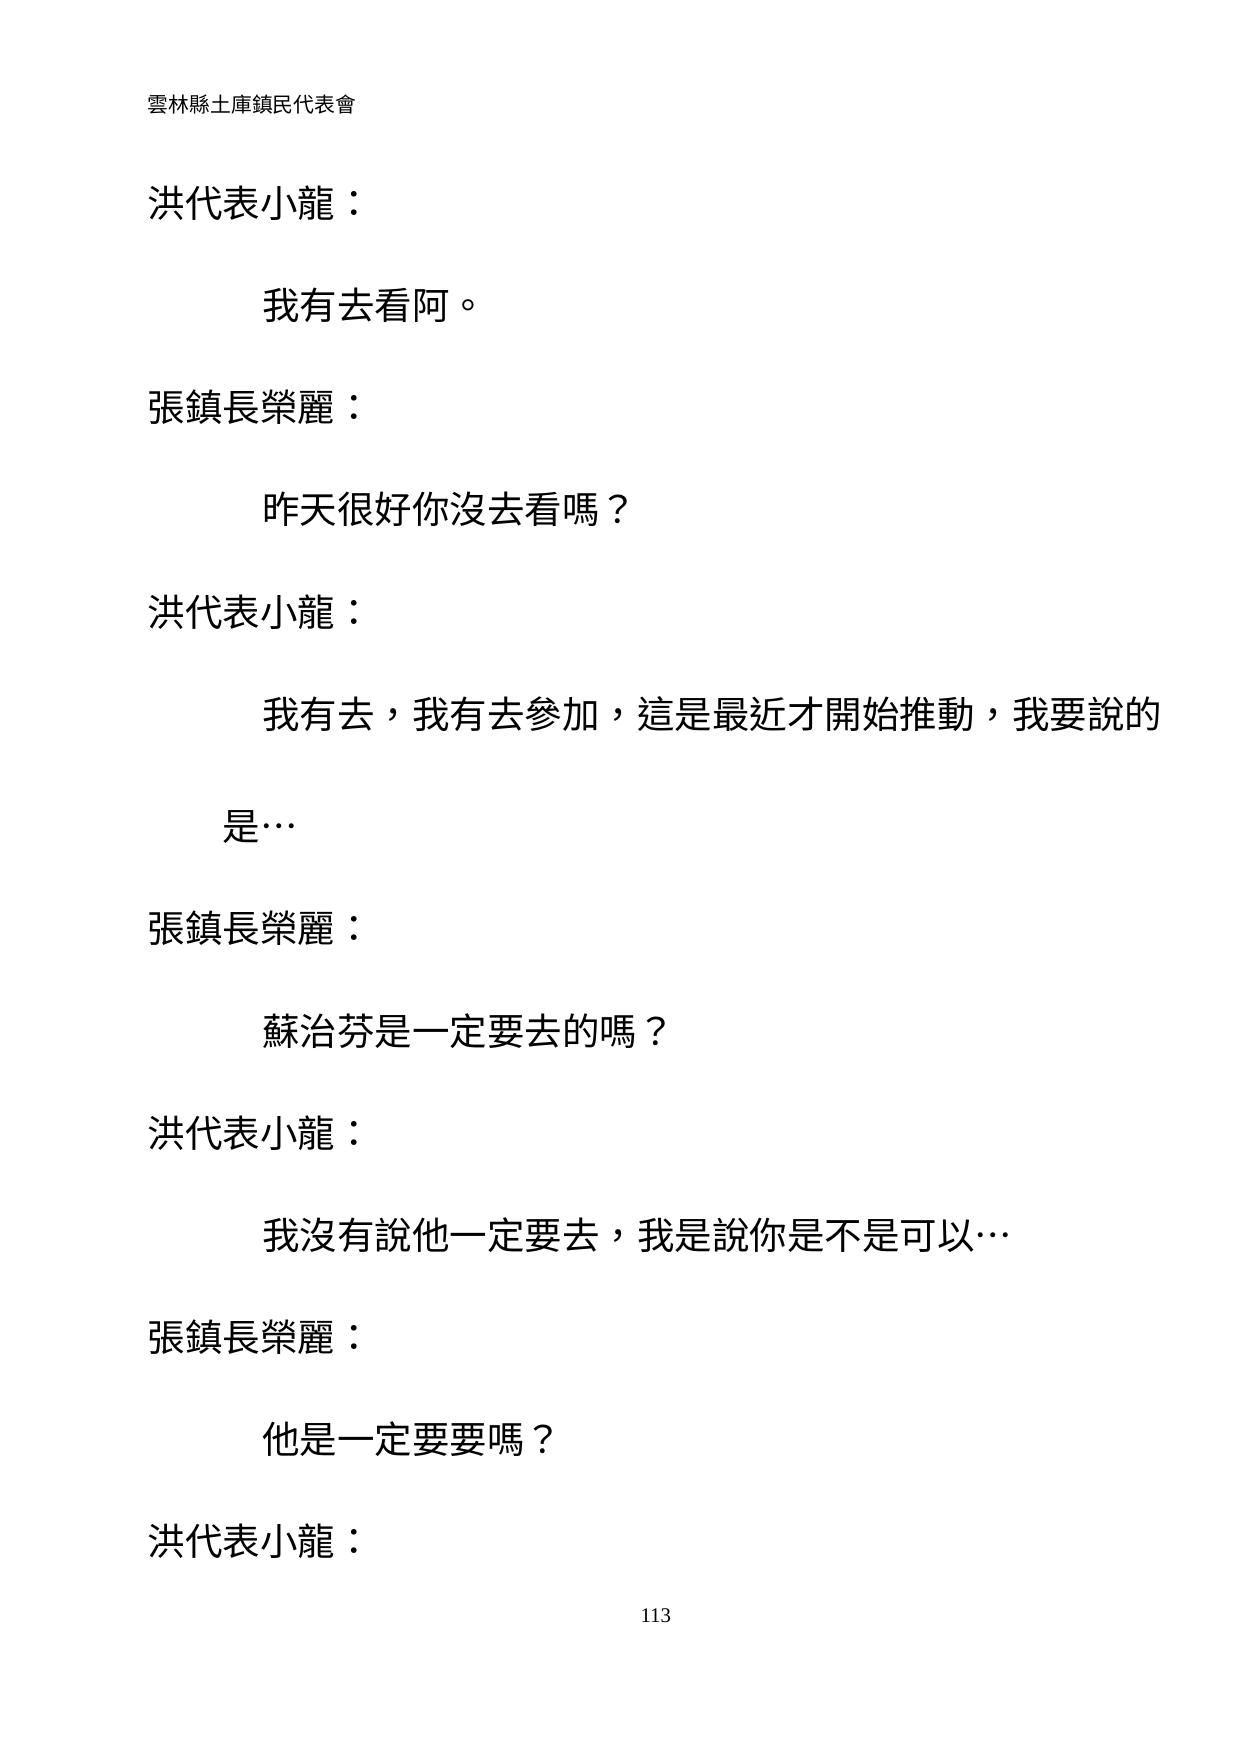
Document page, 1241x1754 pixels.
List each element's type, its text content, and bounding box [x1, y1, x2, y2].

text 蘇治芬是一定要去的嗎？ [223, 991, 1163, 1066]
text 我有去看阿。 [223, 266, 1163, 341]
text 我沒有說他一定要去，我是說你是不是可以… [223, 1195, 1163, 1270]
text 張鎮長榮麗： [148, 1297, 1163, 1372]
text 洪代表小龍： [148, 572, 1163, 647]
text 洪代表小龍： [148, 164, 1163, 239]
text 他是一定要要嗎？ [223, 1399, 1163, 1474]
text 張鎮長榮麗： [148, 368, 1163, 443]
text 我有去，我有去參加，這是最近才開始推動，我要說的是… [223, 674, 1163, 862]
text 昨天很好你沒去看嗎？ [223, 470, 1163, 545]
text 洪代表小龍： [148, 1502, 1163, 1577]
text 張鎮長榮麗： [148, 889, 1163, 964]
text 洪代表小龍： [148, 1093, 1163, 1168]
